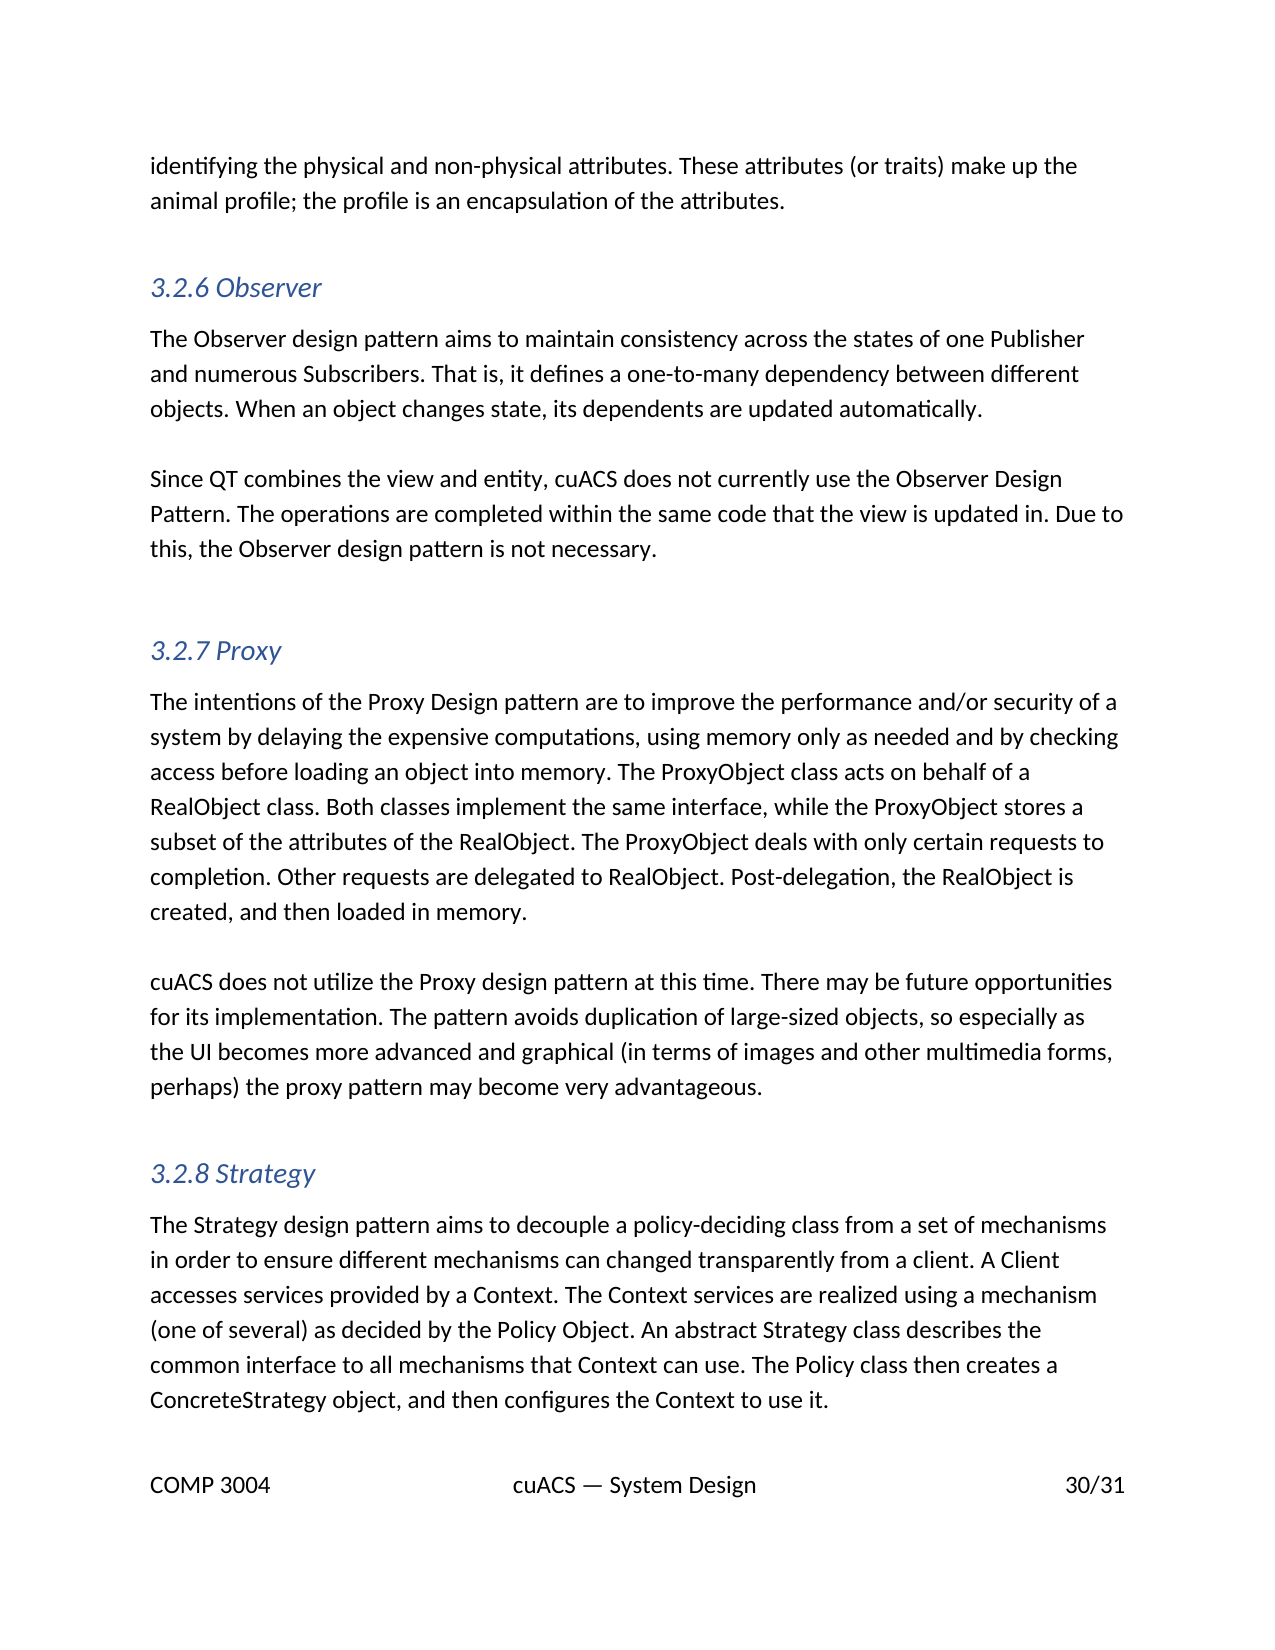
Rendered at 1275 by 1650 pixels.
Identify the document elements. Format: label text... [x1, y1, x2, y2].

subtitle 3.2.6 Observer [150, 269, 1125, 305]
text Since QT combines the view and entity, cuACS does not currently use the Observer Design Pattern. The operations are completed within the same code that the view is updated in. Due to this, the Observer design pattern is not necessary. [150, 463, 1125, 563]
subtitle 3.2.7 Proxy [150, 632, 1125, 668]
text The Strategy design pattern aims to decouple a policy-deciding class from a set of mechanisms in order to ensure different mechanisms can changed transparently from a client. A Client accesses services provided by a Context. The Context services are realized using a mechanism (one of several) as decided by the Policy Object. An abstract Strategy class describes the common interface to all mechanisms that Context can use. The Policy class then creates a ConcreteStrategy object, and then configures the Context to use it. [150, 1209, 1125, 1414]
text The Observer design pattern aims to maintain consistency across the states of one Publisher and numerous Subscribers. That is, it defines a one-to-many dependency between different objects. When an object changes state, its dependents are updated automatically. [150, 323, 1125, 423]
text identifying the physical and non-physical attributes. These attributes (or traits) make up the animal profile; the profile is an encapsulation of the attributes. [150, 150, 1125, 216]
text The intentions of the Proxy Design pattern are to improve the performance and/or security of a system by delaying the expensive computations, using memory only as needed and by checking access before loading an object into memory. The ProxyObject class acts on behalf of a RealObject class. Both classes implement the same interface, while the ProxyObject stores a subset of the attributes of the RealObject. The ProxyObject deals with only certain requests to completion. Other requests are delegated to RealObject. Post-delegation, the RealObject is created, and then loaded in memory. [150, 686, 1125, 926]
subtitle 3.2.8 Strategy [150, 1155, 1125, 1191]
text cuACS does not utilize the Proxy design pattern at this time. There may be future opportunities for its implementation. The pattern avoids duplication of large-sized objects, so especially as the UI becomes more advanced and graphical (in terms of images and other multimedia forms, perhaps) the proxy pattern may become very advantageous. [150, 966, 1125, 1101]
